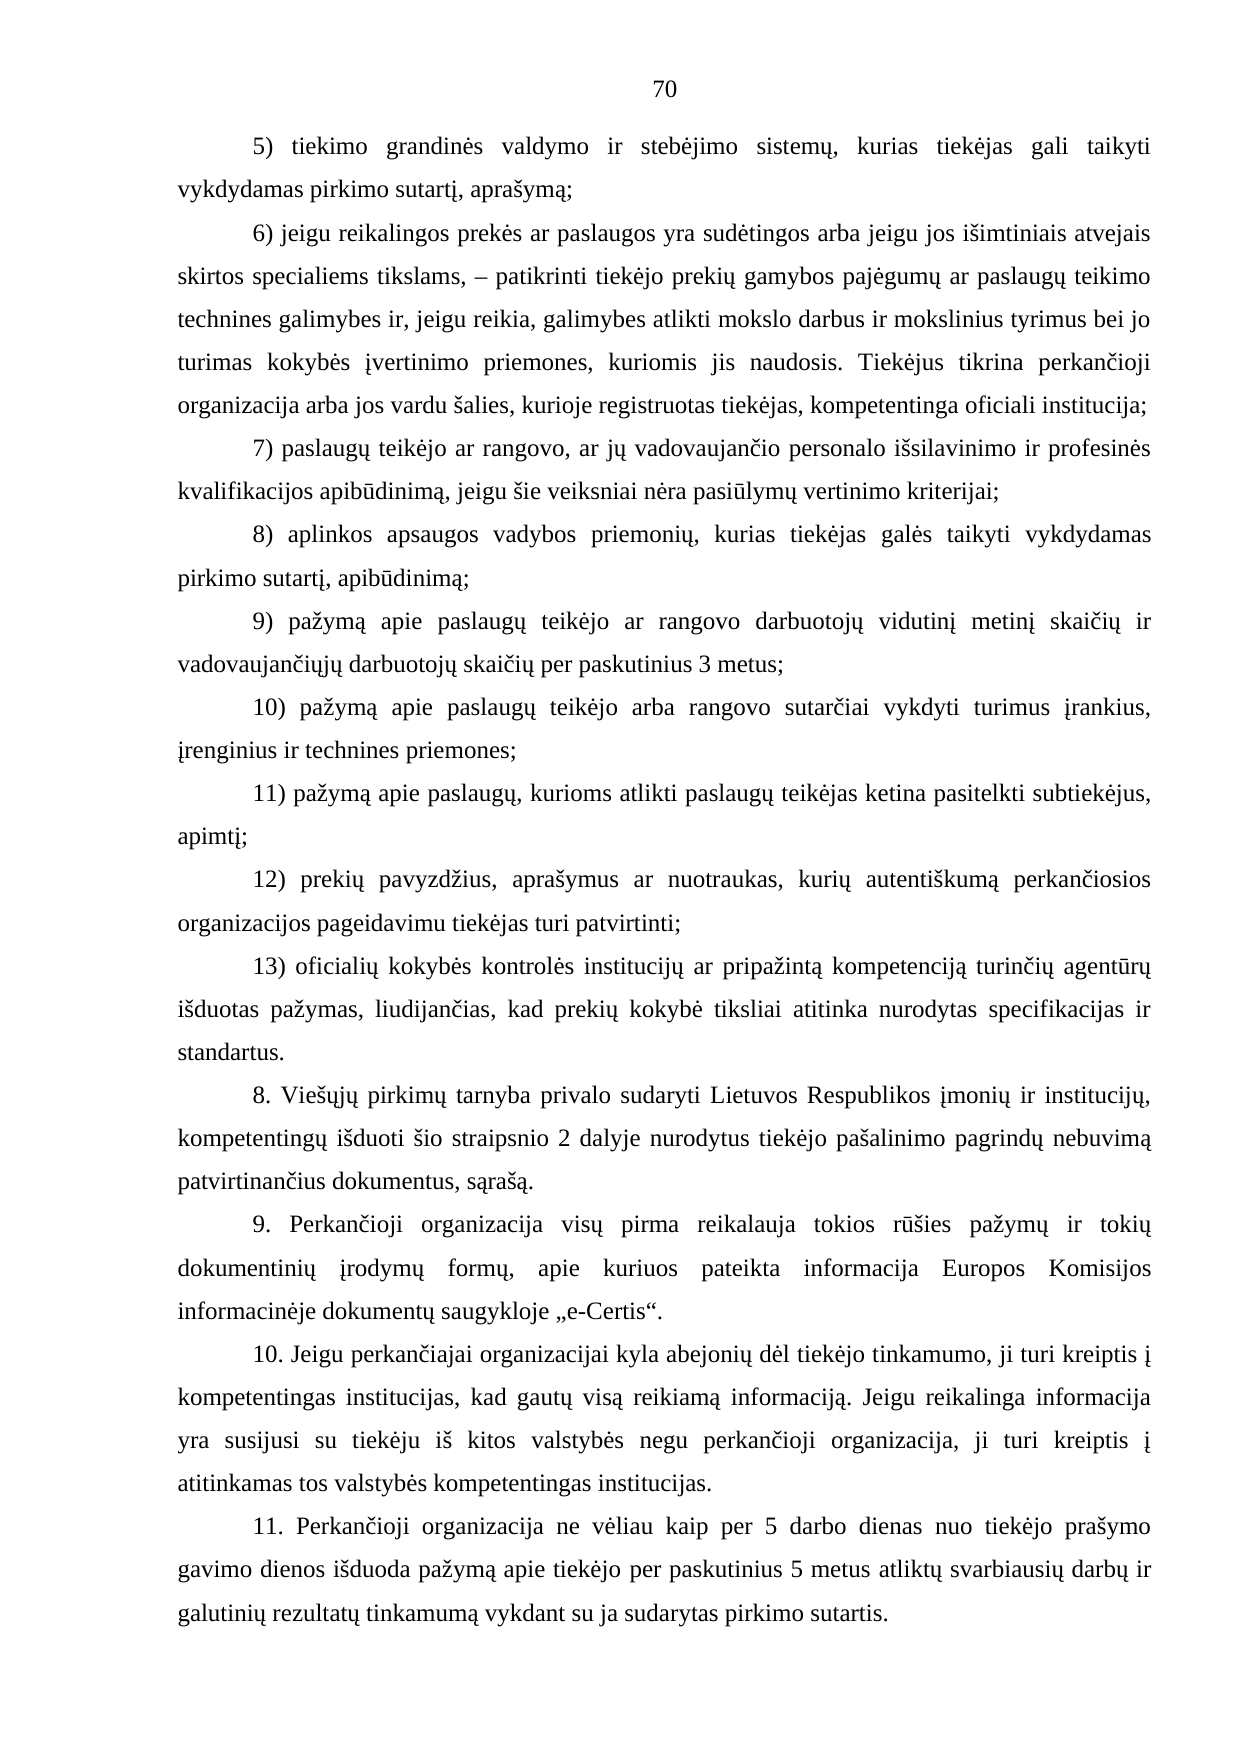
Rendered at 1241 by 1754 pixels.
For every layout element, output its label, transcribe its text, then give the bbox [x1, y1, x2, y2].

text 7) paslaugų teikėjo ar rangovo, ar jų vadovaujančio personalo išsilavinimo ir profesinės kvalifikacijos apibūdinimą, jeigu šie veiksniai nėra pasiūlymų vertinimo kriterijai; [177, 433, 1152, 505]
text 11. Perkančioji organizacija ne vėliau kaip per 5 darbo dienas nuo tiekėjo prašymo gavimo dienos išduoda pažymą apie tiekėjo per paskutinius 5 metus atliktų svarbiausių darbų ir galutinių rezultatų tinkamumą vykdant su ja sudarytas pirkimo sutartis. [177, 1511, 1152, 1626]
text 10) pažymą apie paslaugų teikėjo arba rangovo sutarčiai vykdyti turimus įrankius, įrenginius ir technines priemones; [177, 692, 1152, 764]
text 9) pažymą apie paslaugų teikėjo ar rangovo darbuotojų vidutinį metinį skaičių ir vadovaujančiųjų darbuotojų skaičių per paskutinius 3 metus; [177, 606, 1152, 678]
text 9. Perkančioji organizacija visų pirma reikalauja tokios rūšies pažymų ir tokių dokumentinių įrodymų formų, apie kuriuos pateikta informacija Europos Komisijos informacinėje dokumentų saugykloje „e-Certis“. [177, 1209, 1152, 1324]
text 11) pažymą apie paslaugų, kurioms atlikti paslaugų teikėjas ketina pasitelkti subtiekėjus, apimtį; [177, 778, 1152, 850]
text 6) jeigu reikalingos prekės ar paslaugos yra sudėtingos arba jeigu jos išimtiniais atvejais skirtos specialiems tikslams, – patikrinti tiekėjo prekių gamybos pajėgumų ar paslaugų teikimo technines galimybes ir, jeigu reikia, galimybes atlikti mokslo darbus ir mokslinius tyrimus bei jo turimas kokybės įvertinimo priemones, kuriomis jis naudosis. Tiekėjus tikrina perkančioji organizacija arba jos vardu šalies, kurioje registruotas tiekėjas, kompetentinga oficiali institucija; [177, 218, 1152, 419]
text 10. Jeigu perkančiajai organizacijai kyla abejonių dėl tiekėjo tinkamumo, ji turi kreiptis į kompetentingas institucijas, kad gautų visą reikiamą informaciją. Jeigu reikalinga informacija yra susijusi su tiekėju iš kitos valstybės negu perkančioji organizacija, ji turi kreiptis į atitinkamas tos valstybės kompetentingas institucijas. [177, 1339, 1152, 1497]
text 12) prekių pavyzdžius, aprašymus ar nuotraukas, kurių autentiškumą perkančiosios organizacijos pageidavimu tiekėjas turi patvirtinti; [177, 864, 1152, 936]
text 5) tiekimo grandinės valdymo ir stebėjimo sistemų, kurias tiekėjas gali taikyti vykdydamas pirkimo sutartį, aprašymą; [177, 131, 1152, 203]
text 8) aplinkos apsaugos vadybos priemonių, kurias tiekėjas galės taikyti vykdydamas pirkimo sutartį, apibūdinimą; [177, 519, 1152, 591]
text 8. Viešųjų pirkimų tarnyba privalo sudaryti Lietuvos Respublikos įmonių ir institucijų, kompetentingų išduoti šio straipsnio 2 dalyje nurodytus tiekėjo pašalinimo pagrindų nebuvimą patvirtinančius dokumentus, sąrašą. [177, 1080, 1152, 1195]
text 13) oficialių kokybės kontrolės institucijų ar pripažintą kompetenciją turinčių agentūrų išduotas pažymas, liudijančias, kad prekių kokybė tiksliai atitinka nurodytas specifikacijas ir standartus. [177, 951, 1152, 1066]
